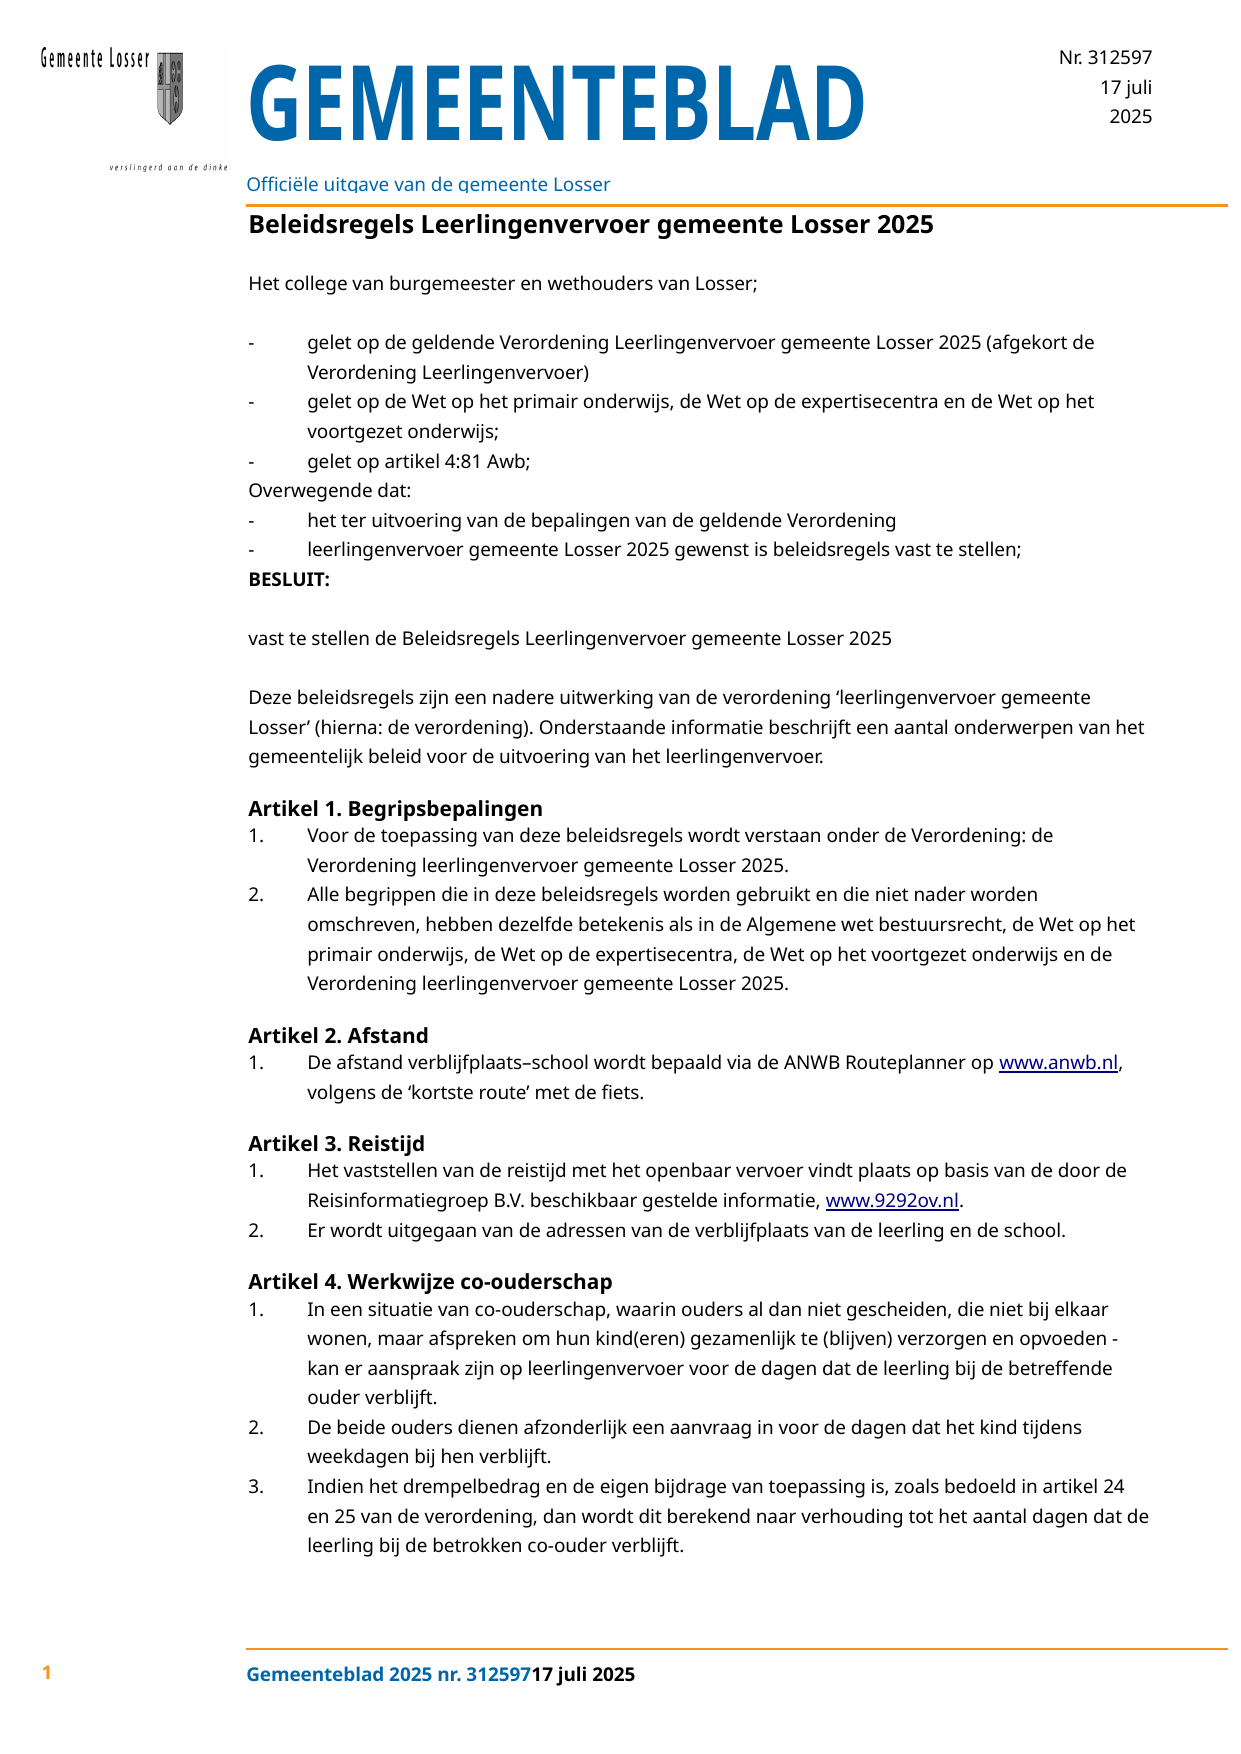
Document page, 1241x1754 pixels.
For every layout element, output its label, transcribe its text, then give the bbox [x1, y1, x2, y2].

text Artikel 1. Begripsbepalingen [248, 794, 1152, 822]
list De afstand verblijfplaats–school wordt bepaald via de ANWB Routeplanner op www.anwb.nl, volgens de ‘kortste route’ met de fiets. [248, 1049, 1152, 1104]
text Deze beleidsregels zijn een nadere uitwerking van de verordening ‘leerlingenvervoer gemeente Losser’ (hierna: de verordening). Onderstaande informatie beschrijft een aantal onderwerpen van het gemeentelijk beleid voor de uitvoering van het leerlingenvervoer. [248, 684, 1152, 769]
text Overwegende dat: [248, 477, 1152, 503]
picture [41, 47, 231, 172]
list gelet op de geldende Verordening Leerlingenvervoer gemeente Losser 2025 (afgekort de Verordening Leerlingenvervoer) [248, 329, 1152, 385]
text Artikel 4. Werkwijze co-ouderschap [248, 1267, 1152, 1296]
text Beleidsregels Leerlingenvervoer gemeente Losser 2025 [248, 207, 1152, 241]
text Artikel 2. Afstand [248, 1021, 1152, 1049]
list Alle begrippen die in deze beleidsregels worden gebruikt en die niet nader worden omschreven, hebben dezelfde betekenis als in de Algemene wet bestuursrecht, de Wet op het primair onderwijs, de Wet op de expertisecentra, de Wet op het voortgezet onderwijs en de Verordening leerlingenvervoer gemeente Losser 2025. [248, 882, 1152, 996]
text Artikel 3. Reistijd [248, 1129, 1152, 1158]
list gelet op artikel 4:81 Awb; [248, 448, 1152, 473]
list In een situatie van co-ouderschap, waarin ouders al dan niet gescheiden, die niet bij elkaar wonen, maar afspreken om hun kind(eren) gezamenlijk te (blijven) verzorgen en opvoeden - kan er aanspraak zijn op leerlingenvervoer voor de dagen dat de leerling bij de betreffende ouder verblijft. [248, 1296, 1152, 1410]
list Het vaststellen van de reistijd met het openbaar vervoer vindt plaats op basis van de door de Reisinformatiegroep B.V. beschikbaar gestelde informatie, www.9292ov.nl. [248, 1158, 1152, 1213]
list gelet op de Wet op het primair onderwijs, de Wet op de expertisecentra en de Wet op het voortgezet onderwijs; [248, 389, 1152, 444]
list het ter uitvoering van de bepalingen van de geldende Verordening [248, 507, 1152, 533]
text vast te stellen de Beleidsregels Leerlingenvervoer gemeente Losser 2025 [248, 625, 1152, 651]
text BESLUIT: [248, 566, 1152, 592]
text Het college van burgemeester en wethouders van Losser; [248, 270, 1152, 296]
list Indien het drempelbedrag en de eigen bijdrage van toepassing is, zoals bedoeld in artikel 24 en 25 van de verordening, dan wordt dit berekend naar verhouding tot het aantal dagen dat de leerling bij de betrokken co-ouder verblijft. [248, 1473, 1152, 1558]
list Er wordt uitgegaan van de adressen van de verblijfplaats van de leerling en de school. [248, 1217, 1152, 1243]
list Voor de toepassing van deze beleidsregels wordt verstaan onder de Verordening: de Verordening leerlingenvervoer gemeente Losser 2025. [248, 822, 1152, 878]
list De beide ouders dienen afzonderlijk een aanvraag in voor de dagen dat het kind tijdens weekdagen bij hen verblijft. [248, 1414, 1152, 1469]
list leerlingenvervoer gemeente Losser 2025 gewenst is beleidsregels vast te stellen; [248, 537, 1152, 562]
